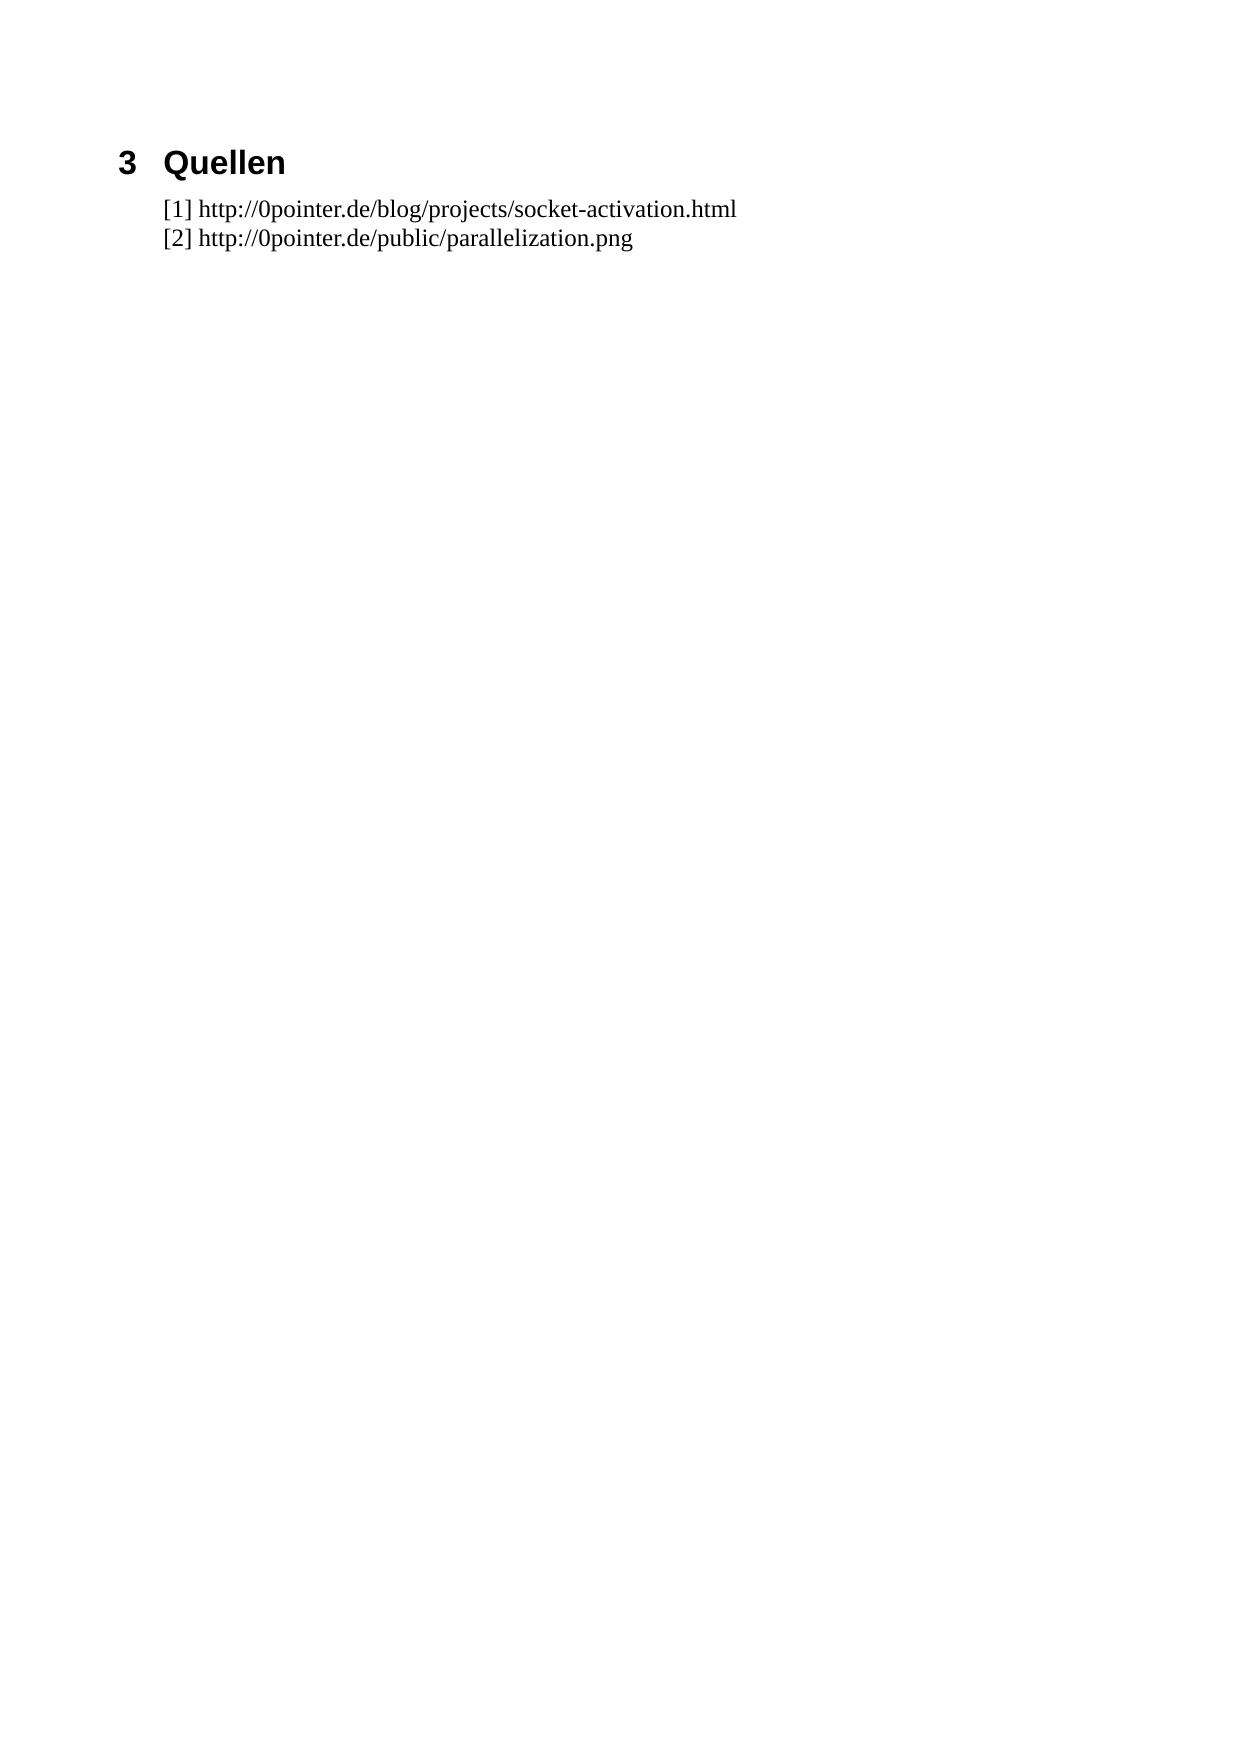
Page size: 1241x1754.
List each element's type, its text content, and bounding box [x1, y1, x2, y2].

subtitle Quellen [118, 143, 1122, 182]
text [2] http://0pointer.de/public/parallelization.png [118, 223, 1122, 252]
text [1] http://0pointer.de/blog/projects/socket-activation.html [118, 194, 1122, 223]
